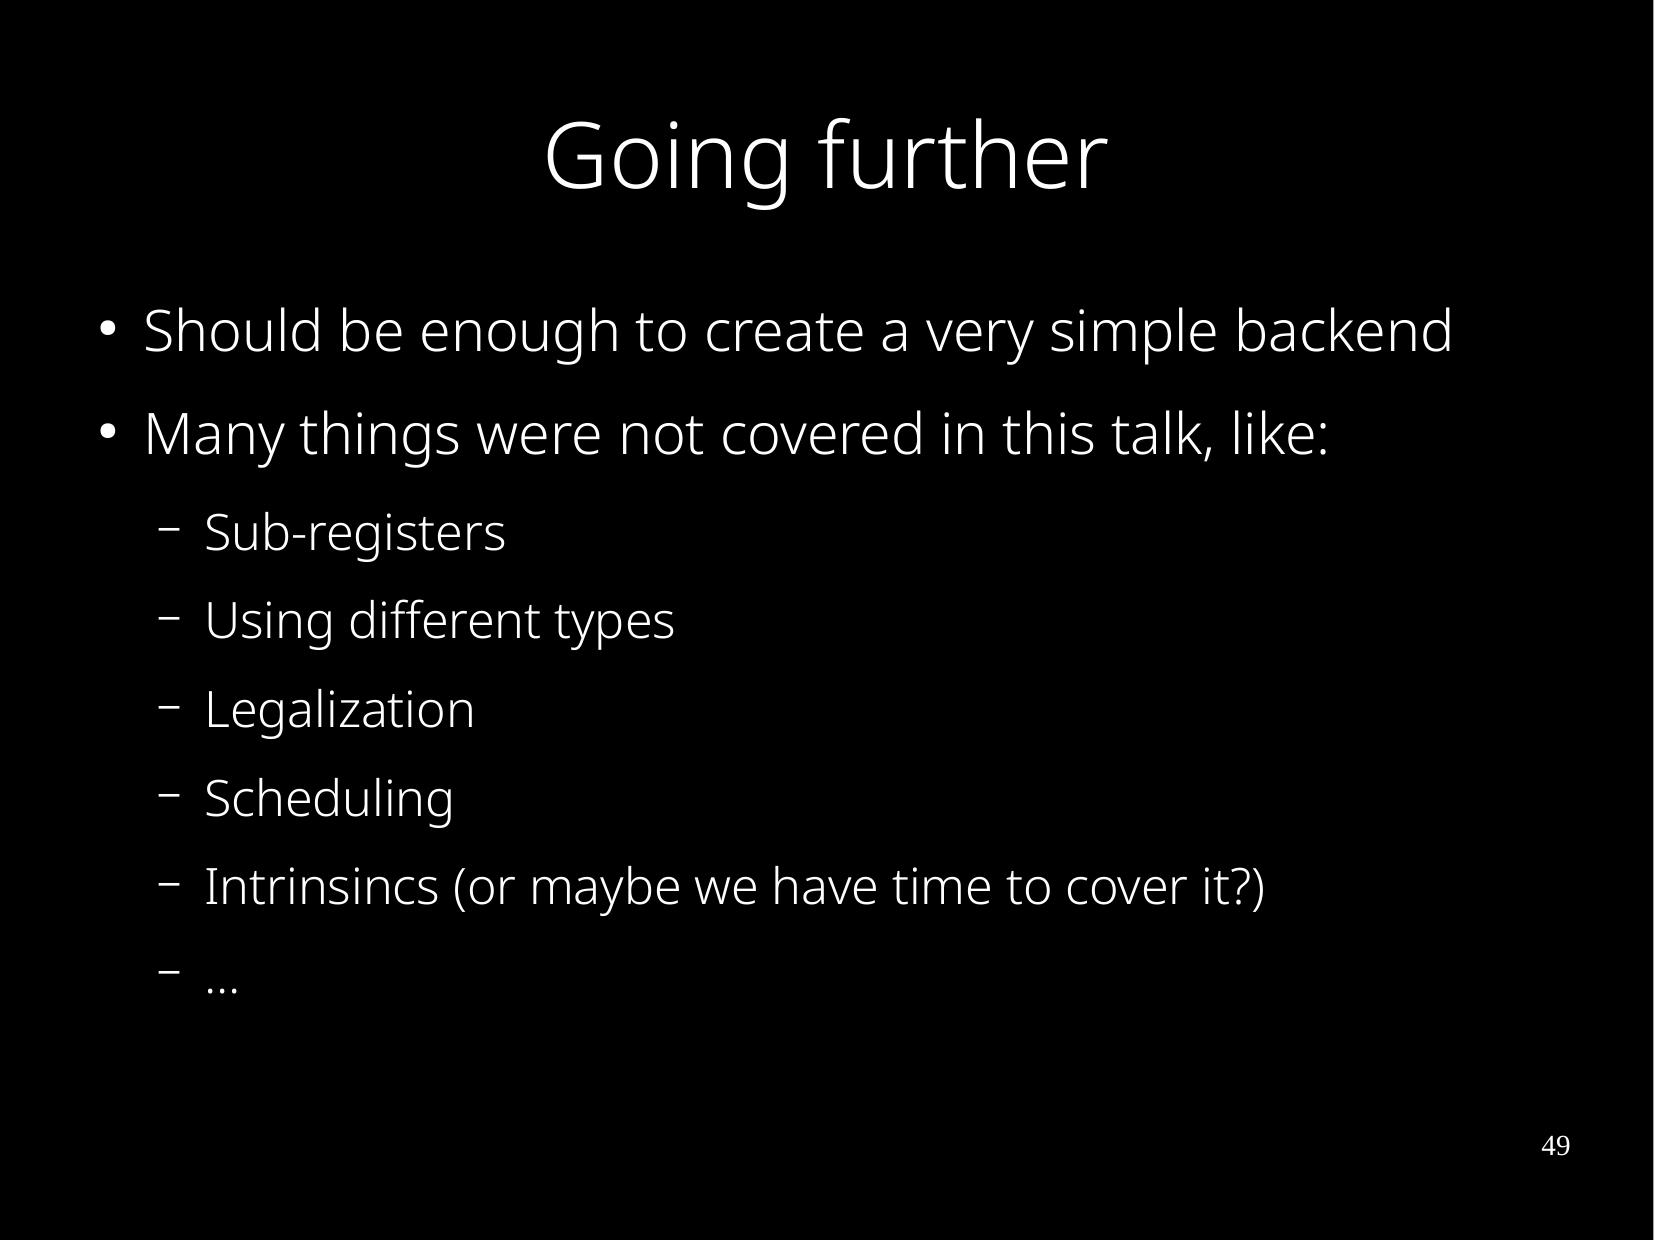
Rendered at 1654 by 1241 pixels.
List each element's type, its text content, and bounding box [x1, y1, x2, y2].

title Going further [82, 49, 1571, 257]
list Should be enough to create a very simple backend Many things were not covered in this talk, like: Sub-registers Using different types Legalization Scheduling Intrinsincs (or maybe we have time to cover it?) ... [82, 290, 1571, 1010]
